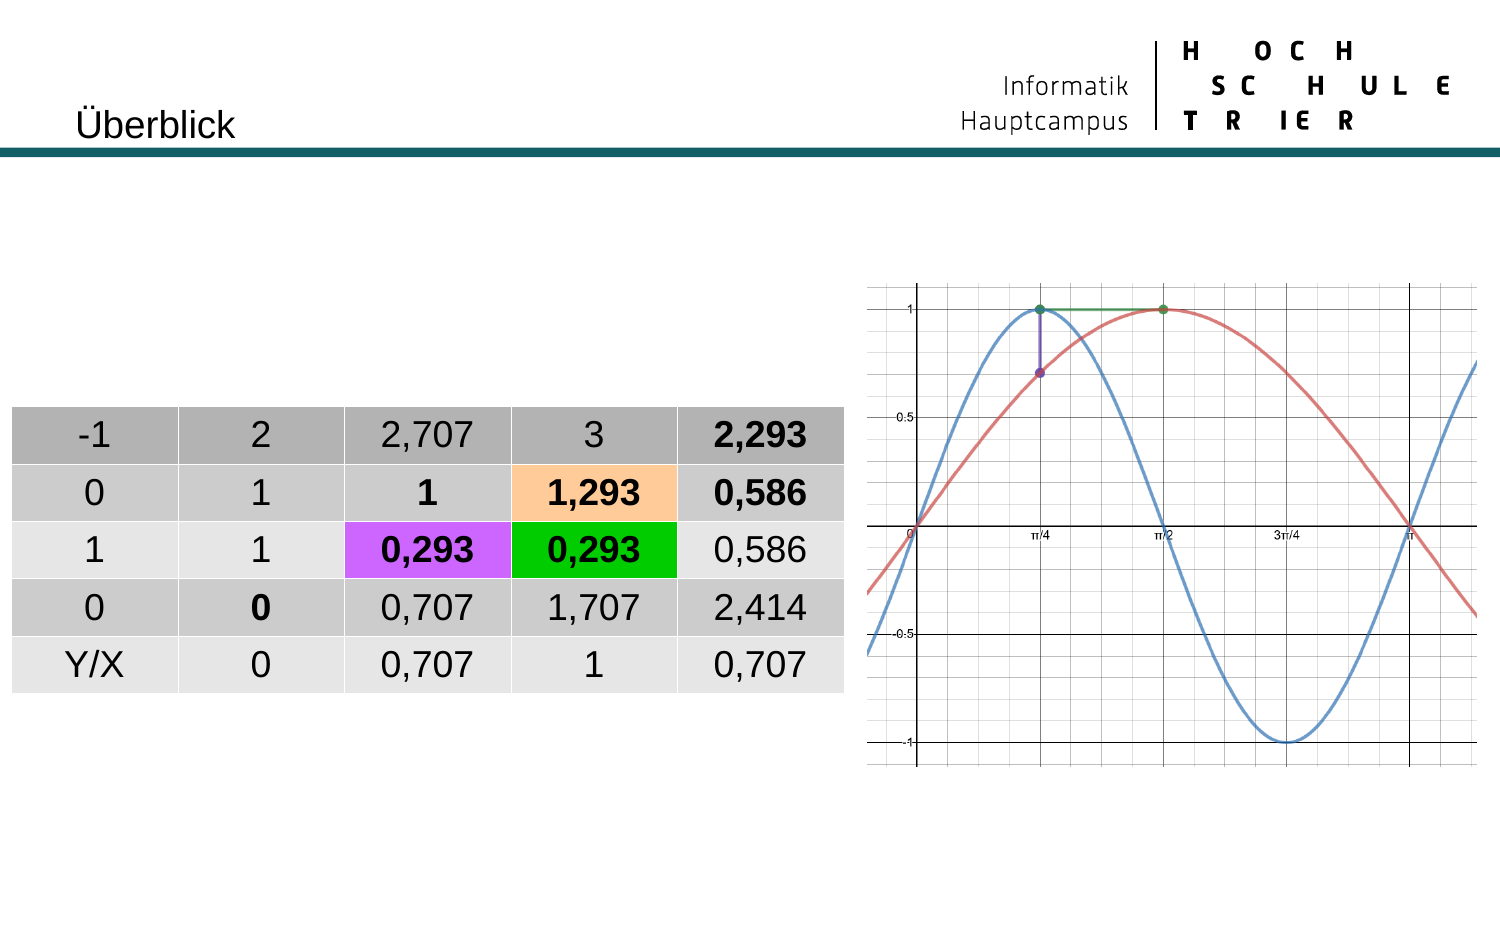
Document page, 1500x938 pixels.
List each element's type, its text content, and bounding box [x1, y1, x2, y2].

table_cell 0 [12, 465, 178, 521]
table_cell 0,707 [345, 579, 511, 636]
table_cell 1,293 [512, 465, 677, 521]
table_header -1 [12, 407, 178, 464]
table_header 3 [512, 407, 677, 464]
table_header 2 [179, 407, 344, 464]
table_cell 0,586 [678, 522, 844, 578]
table_header 2,293 [678, 407, 844, 464]
table_cell 1 [179, 465, 344, 521]
table_cell 0 [179, 579, 344, 636]
table_cell 1 [345, 465, 511, 521]
table_cell 0,293 [512, 522, 677, 578]
table_cell 0,293 [345, 522, 511, 578]
table_cell 0,707 [345, 637, 511, 693]
table_cell 0 [12, 579, 178, 636]
table_cell 2,414 [678, 579, 844, 636]
table_cell 1,707 [512, 579, 677, 636]
table_cell 1 [12, 522, 178, 578]
table_cell 0,707 [678, 637, 844, 693]
table_cell 1 [512, 637, 677, 693]
table_cell 0,586 [678, 465, 844, 521]
table_cell Y/X [12, 637, 178, 693]
table_cell 1 [179, 522, 344, 578]
picture [867, 283, 1477, 767]
table_cell 0 [179, 637, 344, 693]
table_header 2,707 [345, 407, 511, 464]
title Überblick [75, 37, 1425, 194]
